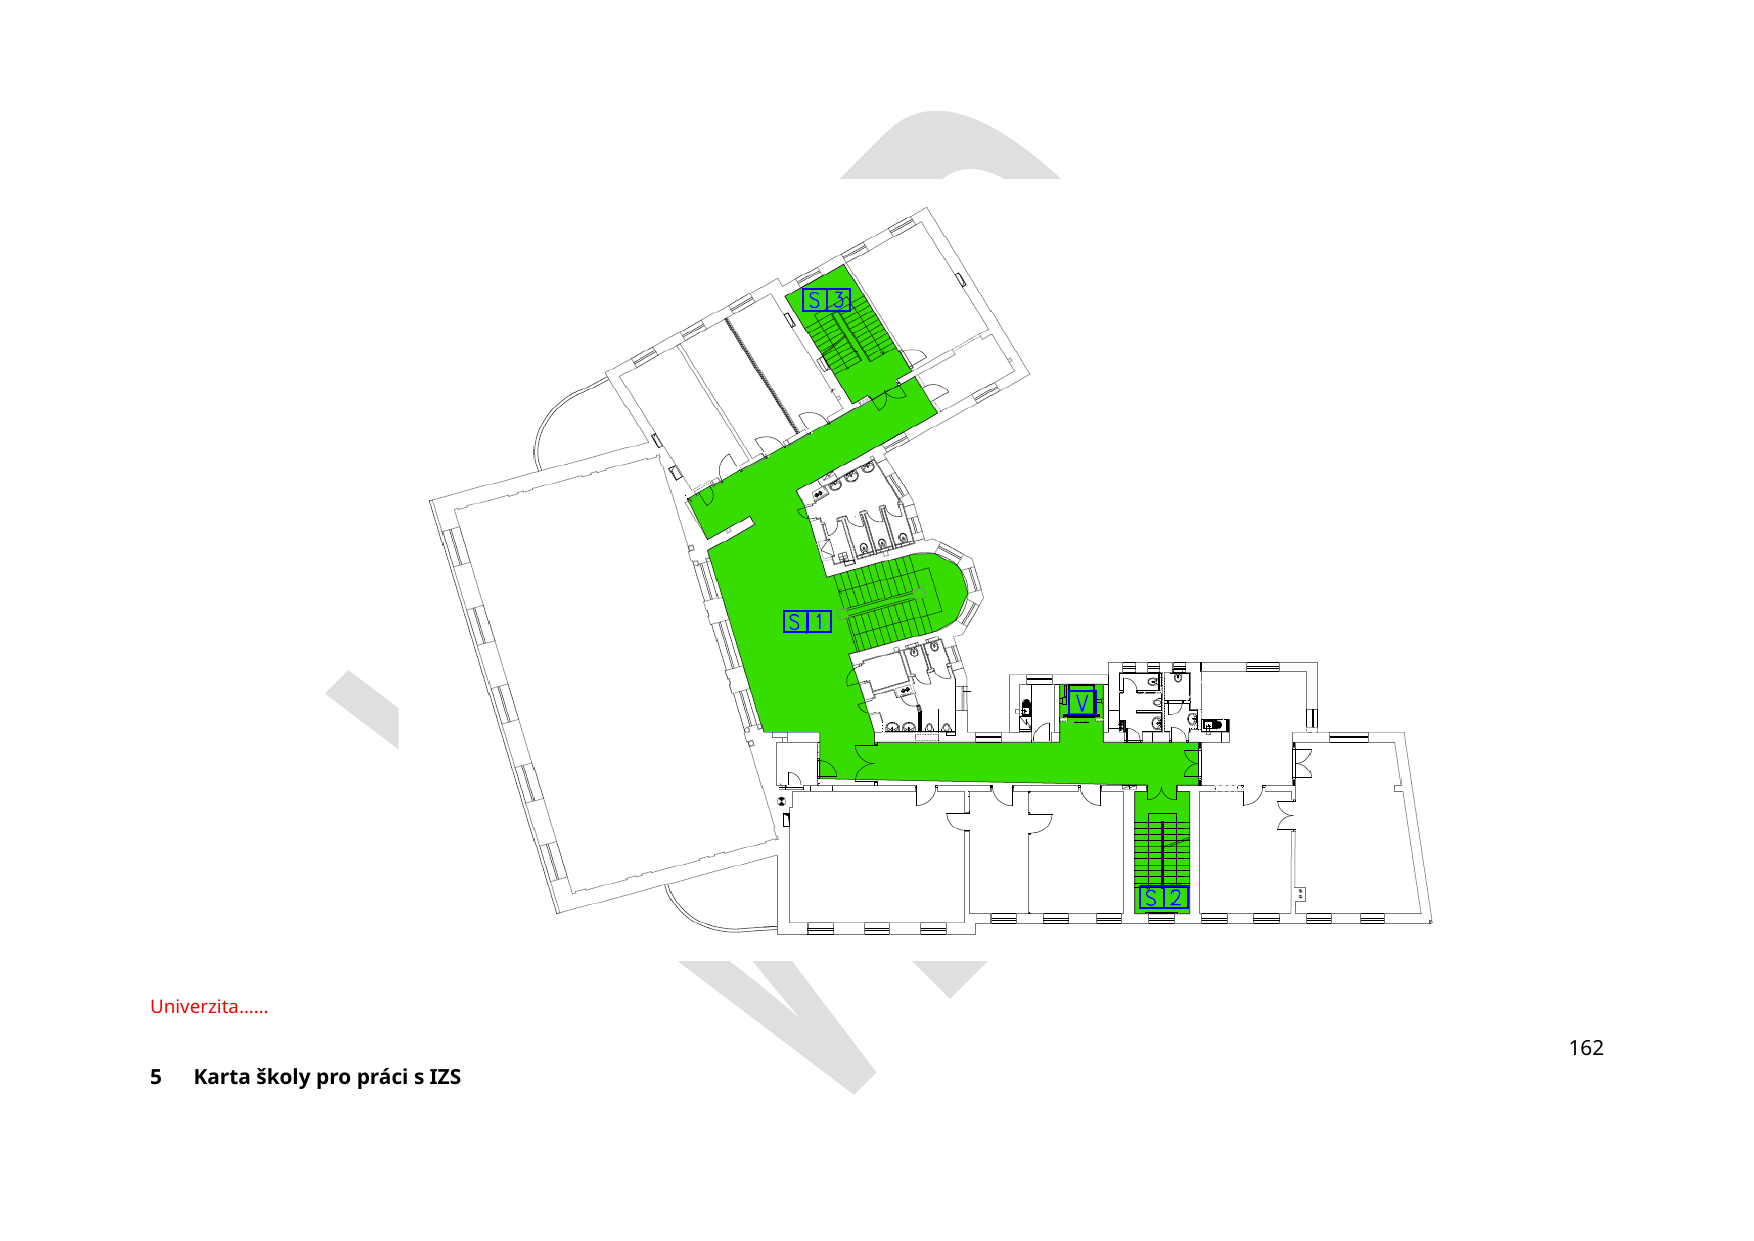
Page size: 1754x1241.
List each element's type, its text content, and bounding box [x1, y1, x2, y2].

text [771, 993, 792, 1010]
text [818, 993, 1604, 1018]
text Univerzita…… [150, 993, 751, 1018]
